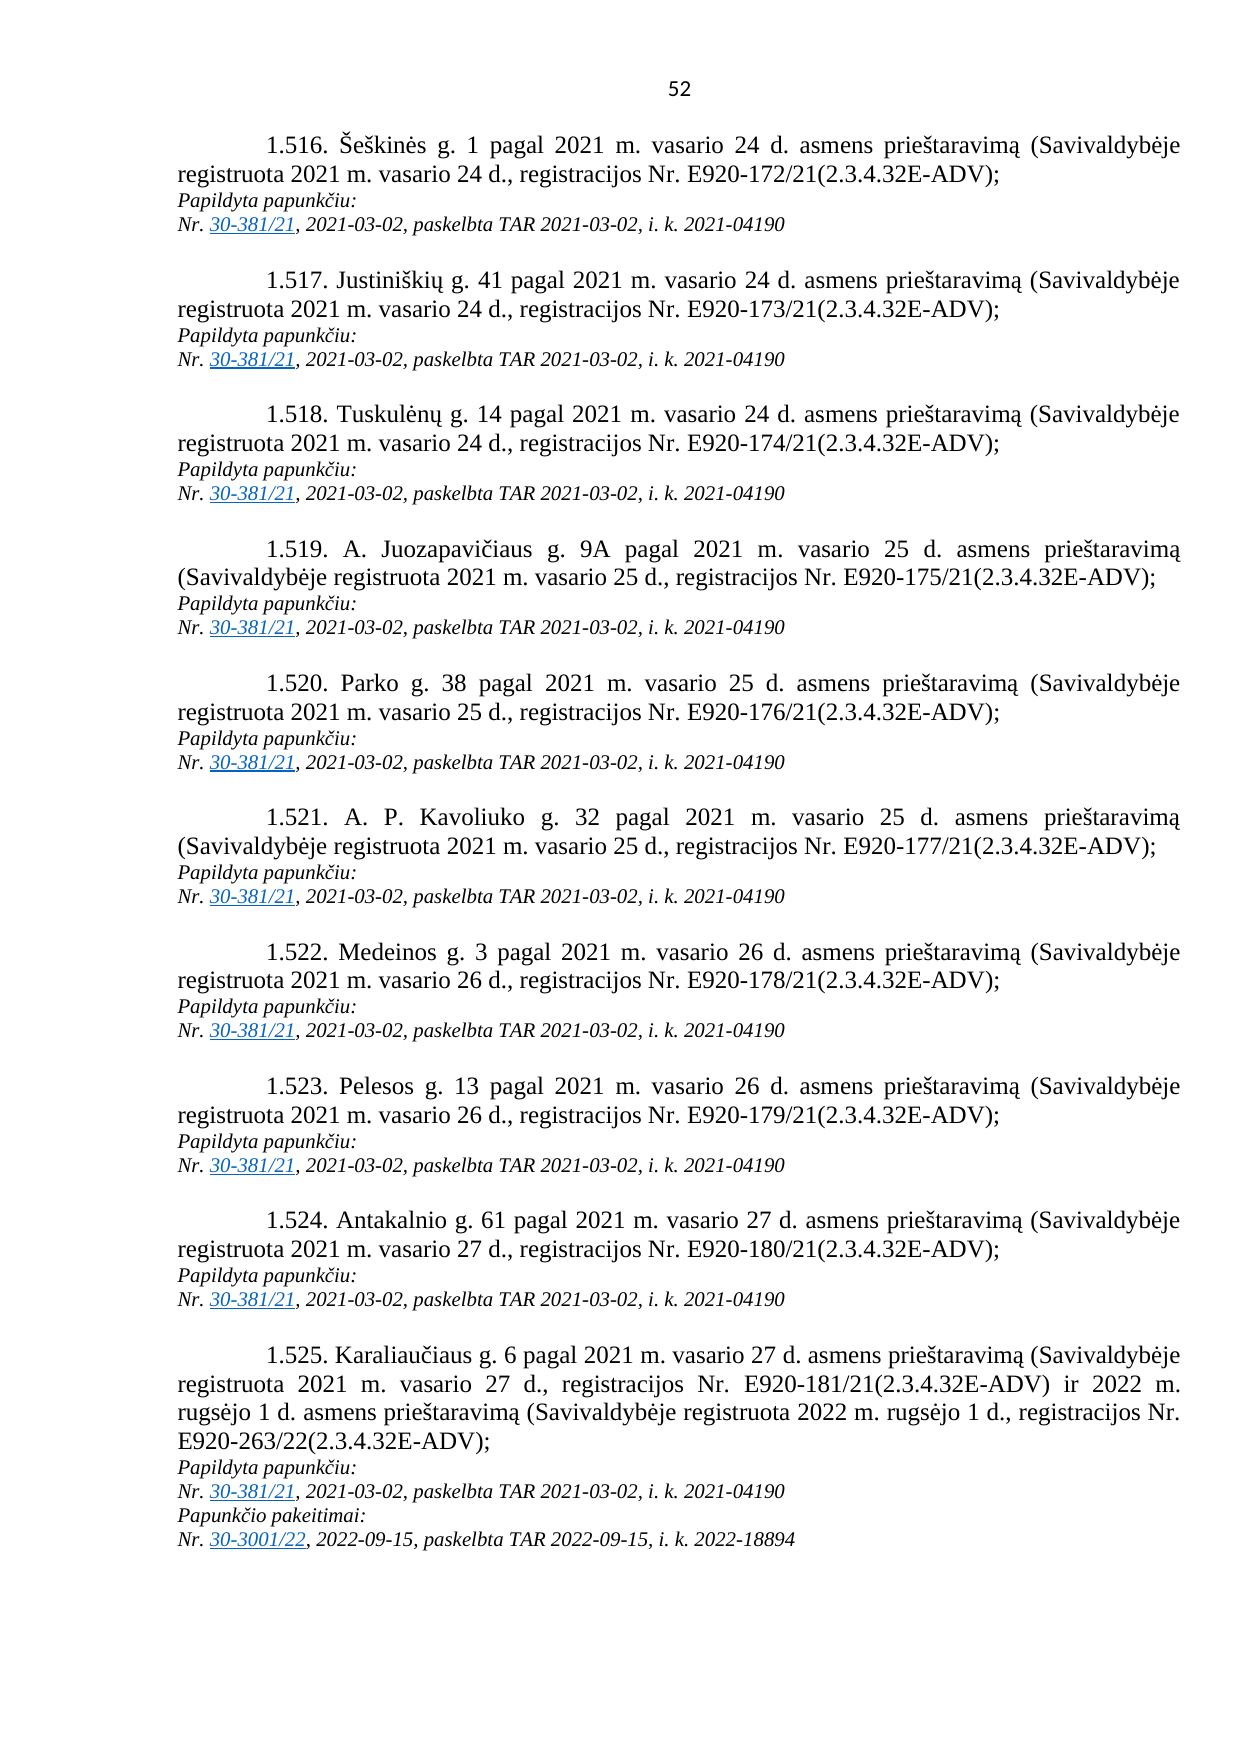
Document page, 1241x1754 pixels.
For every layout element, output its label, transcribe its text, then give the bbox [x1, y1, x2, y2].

text 1.520. Parko g. 38 pagal 2021 m. vasario 25 d. asmens prieštaravimą (Savivaldybėje registruota 2021 m. vasario 25 d., registracijos Nr. E920-176/21(2.3.4.32E-ADV); [177, 668, 1181, 726]
text Nr. 30-381/21, 2021-03-02, paskelbta TAR 2021-03-02, i. k. 2021-04190 [177, 1479, 1181, 1503]
text Papildyta papunkčiu: [177, 457, 1181, 481]
text Papildyta papunkčiu: [177, 1455, 1181, 1479]
text Nr. 30-381/21, 2021-03-02, paskelbta TAR 2021-03-02, i. k. 2021-04190 [177, 884, 1181, 908]
text 1.516. Šeškinės g. 1 pagal 2021 m. vasario 24 d. asmens prieštaravimą (Savivaldybėje registruota 2021 m. vasario 24 d., registracijos Nr. E920-172/21(2.3.4.32E-ADV); [177, 131, 1181, 188]
text Papildyta papunkčiu: [177, 1263, 1181, 1287]
text Nr. 30-381/21, 2021-03-02, paskelbta TAR 2021-03-02, i. k. 2021-04190 [177, 1287, 1181, 1311]
text 1.522. Medeinos g. 3 pagal 2021 m. vasario 26 d. asmens prieštaravimą (Savivaldybėje registruota 2021 m. vasario 26 d., registracijos Nr. E920-178/21(2.3.4.32E-ADV); [177, 937, 1181, 994]
text 1.518. Tuskulėnų g. 14 pagal 2021 m. vasario 24 d. asmens prieštaravimą (Savivaldybėje registruota 2021 m. vasario 24 d., registracijos Nr. E920-174/21(2.3.4.32E-ADV); [177, 399, 1181, 457]
text 1.521. A. P. Kavoliuko g. 32 pagal 2021 m. vasario 25 d. asmens prieštaravimą (Savivaldybėje registruota 2021 m. vasario 25 d., registracijos Nr. E920-177/21(2.3.4.32E-ADV); [177, 802, 1181, 860]
text Papildyta papunkčiu: [177, 188, 1181, 212]
text Nr. 30-381/21, 2021-03-02, paskelbta TAR 2021-03-02, i. k. 2021-04190 [177, 481, 1181, 505]
text Nr. 30-381/21, 2021-03-02, paskelbta TAR 2021-03-02, i. k. 2021-04190 [177, 1018, 1181, 1042]
text Papunkčio pakeitimai: [177, 1503, 1181, 1527]
text Papildyta papunkčiu: [177, 322, 1181, 347]
text Nr. 30-381/21, 2021-03-02, paskelbta TAR 2021-03-02, i. k. 2021-04190 [177, 212, 1181, 236]
text 1.519. A. Juozapavičiaus g. 9A pagal 2021 m. vasario 25 d. asmens prieštaravimą (Savivaldybėje registruota 2021 m. vasario 25 d., registracijos Nr. E920-175/21(2.3.4.32E-ADV); [177, 534, 1181, 591]
text 1.524. Antakalnio g. 61 pagal 2021 m. vasario 27 d. asmens prieštaravimą (Savivaldybėje registruota 2021 m. vasario 27 d., registracijos Nr. E920-180/21(2.3.4.32E-ADV); [177, 1206, 1181, 1263]
text Papildyta papunkčiu: [177, 1129, 1181, 1153]
text Nr. 30-3001/22, 2022-09-15, paskelbta TAR 2022-09-15, i. k. 2022-18894 [177, 1527, 1181, 1551]
text Nr. 30-381/21, 2021-03-02, paskelbta TAR 2021-03-02, i. k. 2021-04190 [177, 1153, 1181, 1177]
text Papildyta papunkčiu: [177, 726, 1181, 750]
text 1.523. Pelesos g. 13 pagal 2021 m. vasario 26 d. asmens prieštaravimą (Savivaldybėje registruota 2021 m. vasario 26 d., registracijos Nr. E920-179/21(2.3.4.32E-ADV); [177, 1071, 1181, 1129]
text 1.525. Karaliaučiaus g. 6 pagal 2021 m. vasario 27 d. asmens prieštaravimą (Savivaldybėje registruota 2021 m. vasario 27 d., registracijos Nr. E920-181/21(2.3.4.32E-ADV) ir 2022 m. rugsėjo 1 d. asmens prieštaravimą (Savivaldybėje registruota 2022 m. rugsėjo 1 d., registracijos Nr. E920-263/22(2.3.4.32E-ADV); [177, 1340, 1181, 1455]
text Nr. 30-381/21, 2021-03-02, paskelbta TAR 2021-03-02, i. k. 2021-04190 [177, 750, 1181, 774]
text Papildyta papunkčiu: [177, 994, 1181, 1018]
text Papildyta papunkčiu: [177, 591, 1181, 615]
text Nr. 30-381/21, 2021-03-02, paskelbta TAR 2021-03-02, i. k. 2021-04190 [177, 347, 1181, 371]
text Nr. 30-381/21, 2021-03-02, paskelbta TAR 2021-03-02, i. k. 2021-04190 [177, 615, 1181, 639]
text 1.517. Justiniškių g. 41 pagal 2021 m. vasario 24 d. asmens prieštaravimą (Savivaldybėje registruota 2021 m. vasario 24 d., registracijos Nr. E920-173/21(2.3.4.32E-ADV); [177, 265, 1181, 322]
text Papildyta papunkčiu: [177, 860, 1181, 884]
